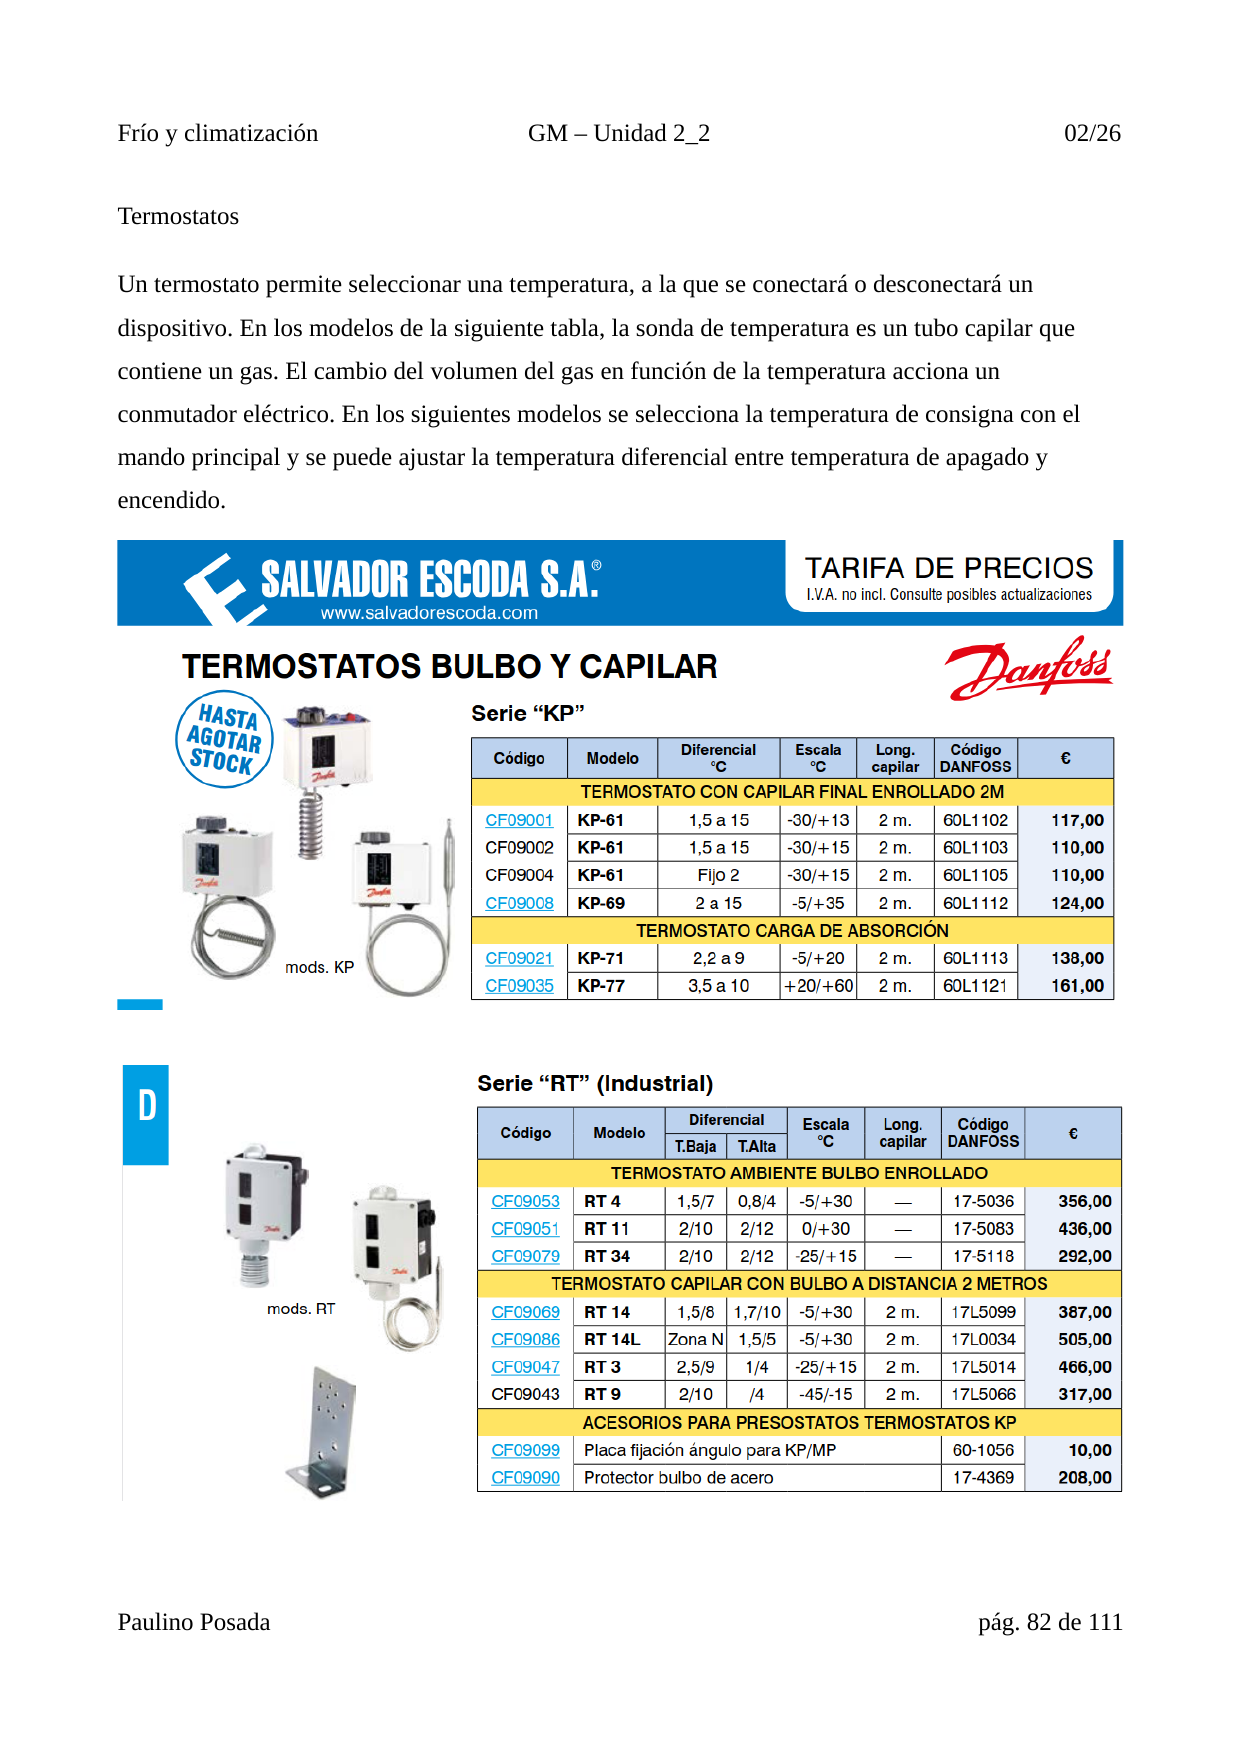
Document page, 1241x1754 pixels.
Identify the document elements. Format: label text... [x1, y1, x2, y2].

picture [117, 540, 1124, 1010]
text Un termostato permite seleccionar una temperatura, a la que se conectará o desconectará un dispositivo. En los modelos de la siguiente tabla, la sonda de temperatura es un tubo capilar que contiene un gas. El cambio del volumen del gas en función de la temperatura acciona un conmutador eléctrico. En los siguientes modelos se selecciona la temperatura de consigna con el mando principal y se puede ajustar la temperatura diferencial entre temperatura de apagado y encendido. [117, 269, 1123, 514]
text Termostatos [117, 201, 1123, 230]
picture [122, 1065, 1129, 1501]
picture [140, 1090, 155, 1119]
